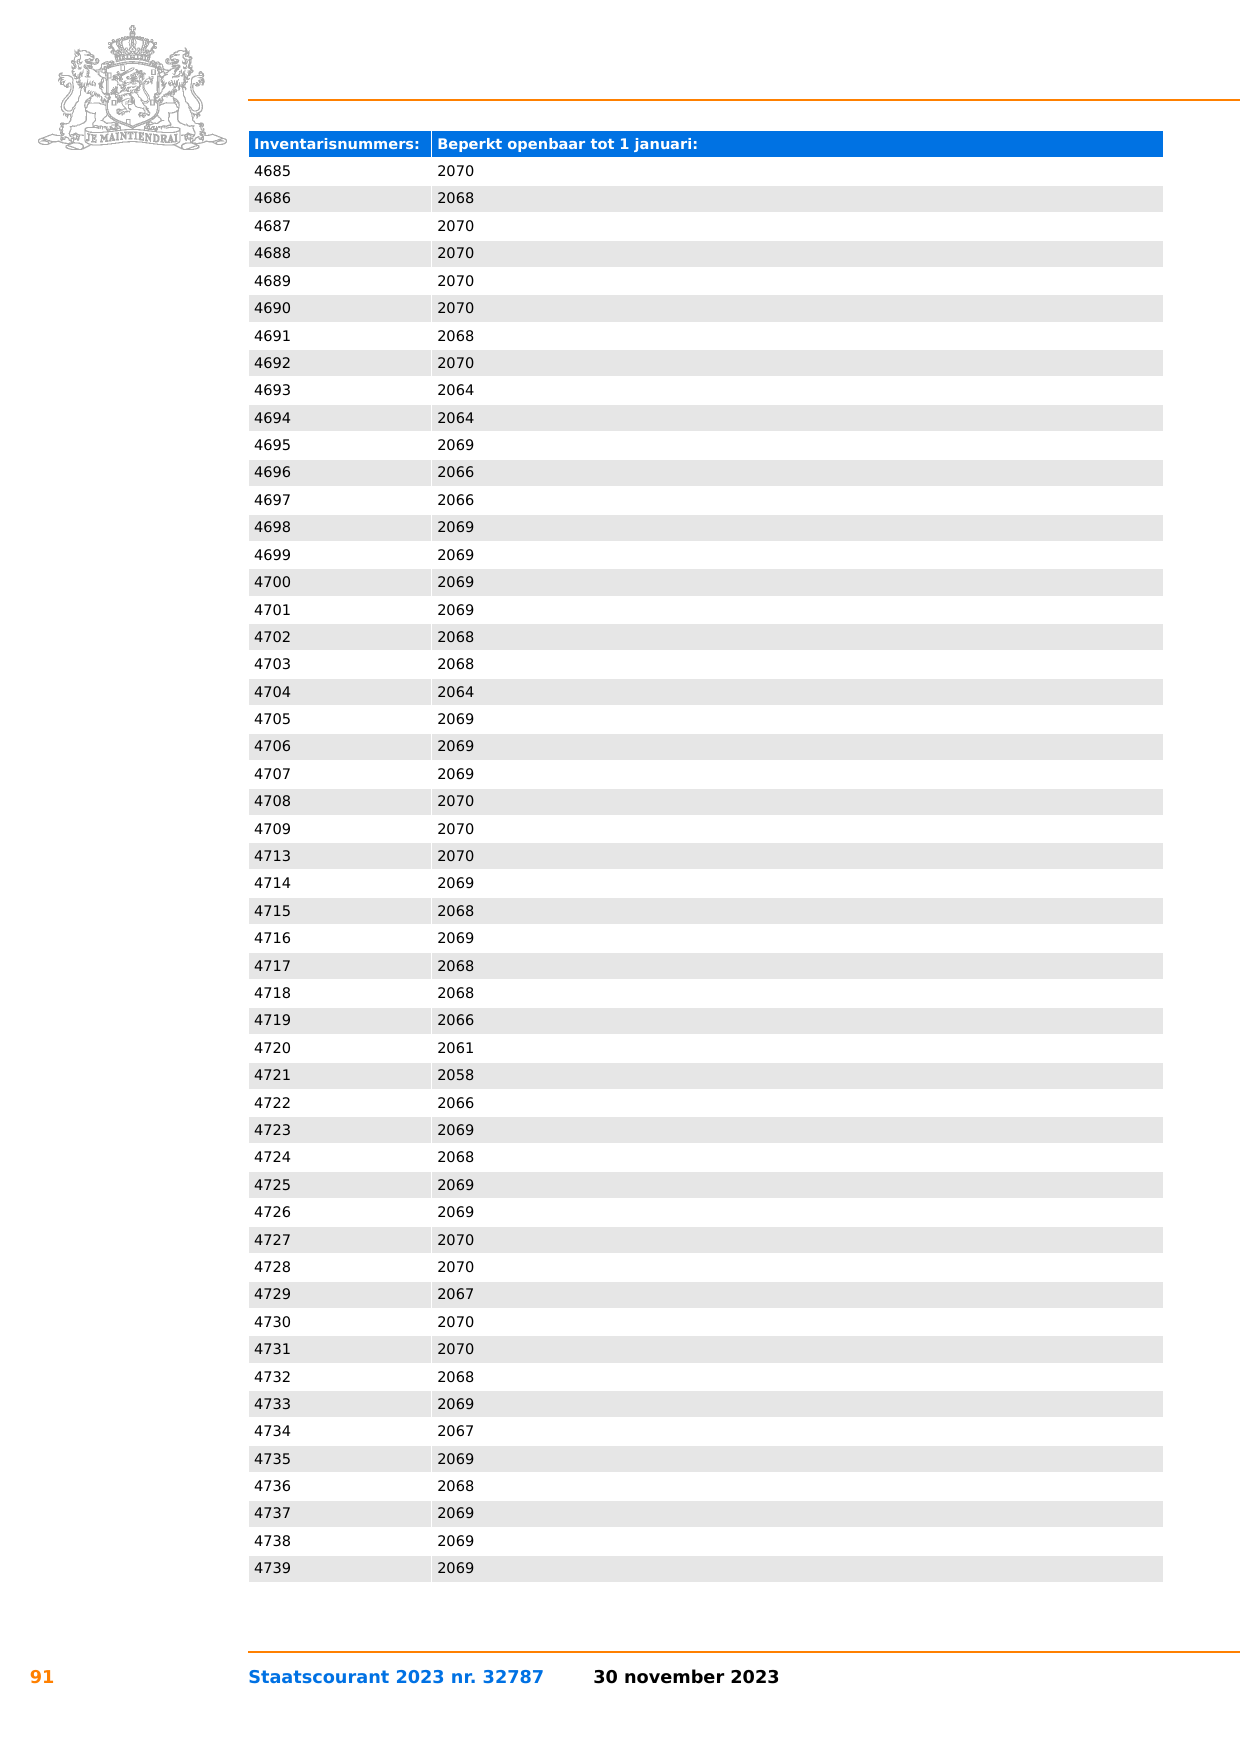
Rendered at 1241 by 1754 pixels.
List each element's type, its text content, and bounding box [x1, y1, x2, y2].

table_cell 4718 [249, 980, 431, 1007]
table_cell 4707 [249, 761, 431, 787]
table_cell 4727 [249, 1227, 431, 1253]
table_cell 2069 [432, 597, 1163, 623]
table_cell 2066 [432, 487, 1163, 513]
table_cell 4726 [249, 1199, 431, 1226]
table_cell 4700 [249, 569, 431, 596]
table_cell 4702 [249, 624, 431, 650]
table_cell 2070 [432, 295, 1163, 322]
table_cell 2069 [432, 515, 1163, 541]
table_cell 2068 [432, 1145, 1163, 1171]
table_cell 2070 [432, 241, 1163, 267]
table_cell 4685 [249, 158, 431, 185]
table_cell 2070 [432, 158, 1163, 185]
table_cell 4724 [249, 1145, 431, 1171]
table_cell 2069 [432, 1117, 1163, 1143]
table_cell 2069 [432, 1172, 1163, 1198]
table_cell 2070 [432, 1336, 1163, 1363]
table_cell 4701 [249, 597, 431, 623]
table_cell 2070 [432, 1227, 1163, 1253]
table_cell 2068 [432, 898, 1163, 924]
table_cell 2070 [432, 213, 1163, 239]
table_cell 2064 [432, 405, 1163, 431]
table_cell 4735 [249, 1446, 431, 1472]
table_cell 2068 [432, 980, 1163, 1007]
table_cell 2069 [432, 432, 1163, 459]
table_cell 4703 [249, 651, 431, 678]
table_cell 4737 [249, 1501, 431, 1527]
table_cell 2066 [432, 1008, 1163, 1034]
table_cell 4733 [249, 1391, 431, 1417]
table_cell 2069 [432, 569, 1163, 596]
table_cell 2069 [432, 1446, 1163, 1472]
table_cell 4720 [249, 1035, 431, 1061]
table_cell 4734 [249, 1419, 431, 1445]
table_cell 2070 [432, 843, 1163, 869]
table_cell 2070 [432, 1254, 1163, 1281]
table_header Inventarisnummers: [249, 131, 431, 157]
table_cell 2069 [432, 761, 1163, 787]
table_cell 2070 [432, 816, 1163, 842]
table_cell 4714 [249, 871, 431, 897]
table_cell 2068 [432, 624, 1163, 650]
table_cell 2058 [432, 1063, 1163, 1089]
table_cell 2066 [432, 460, 1163, 486]
table_cell 4729 [249, 1282, 431, 1308]
table_cell 2070 [432, 350, 1163, 376]
table_cell 4695 [249, 432, 431, 459]
table_cell 4696 [249, 460, 431, 486]
table_cell 4694 [249, 405, 431, 431]
table_cell 2069 [432, 734, 1163, 760]
table_cell 4698 [249, 515, 431, 541]
table_cell 2070 [432, 1309, 1163, 1335]
table_cell 4709 [249, 816, 431, 842]
table_cell 2069 [432, 925, 1163, 952]
table_cell 4725 [249, 1172, 431, 1198]
table_cell 4697 [249, 487, 431, 513]
table_cell 4691 [249, 323, 431, 349]
table_cell 2068 [432, 323, 1163, 349]
table_cell 4717 [249, 953, 431, 979]
table_cell 2069 [432, 1556, 1163, 1582]
table_cell 4739 [249, 1556, 431, 1582]
table_cell 2069 [432, 1391, 1163, 1417]
table_cell 4708 [249, 789, 431, 815]
table_cell 4692 [249, 350, 431, 376]
table_cell 4705 [249, 706, 431, 733]
table_cell 2069 [432, 542, 1163, 568]
table_cell 4719 [249, 1008, 431, 1034]
table_cell 4732 [249, 1364, 431, 1390]
table_cell 2066 [432, 1090, 1163, 1116]
table_cell 2068 [432, 651, 1163, 678]
table_cell 2064 [432, 679, 1163, 705]
table_cell 4688 [249, 241, 431, 267]
table_cell 2069 [432, 706, 1163, 733]
table_cell 2068 [432, 953, 1163, 979]
table_cell 4721 [249, 1063, 431, 1089]
table_cell 2069 [432, 871, 1163, 897]
table_cell 4722 [249, 1090, 431, 1116]
table_header Beperkt openbaar tot 1 januari: [432, 131, 1163, 157]
table_cell 4690 [249, 295, 431, 322]
picture [38, 25, 227, 150]
table_cell 4731 [249, 1336, 431, 1363]
table_cell 4689 [249, 268, 431, 294]
table_cell 2068 [432, 1364, 1163, 1390]
table_cell 2064 [432, 378, 1163, 404]
table_cell 4687 [249, 213, 431, 239]
table_cell 2068 [432, 186, 1163, 212]
table_cell 2070 [432, 268, 1163, 294]
table_cell 2069 [432, 1199, 1163, 1226]
table_cell 2067 [432, 1419, 1163, 1445]
table_cell 2068 [432, 1473, 1163, 1500]
table_cell 4730 [249, 1309, 431, 1335]
table_cell 2061 [432, 1035, 1163, 1061]
table_cell 4736 [249, 1473, 431, 1500]
table_cell 4699 [249, 542, 431, 568]
table_cell 2069 [432, 1501, 1163, 1527]
table_cell 4738 [249, 1528, 431, 1554]
table_cell 4715 [249, 898, 431, 924]
table_cell 4706 [249, 734, 431, 760]
table_cell 4716 [249, 925, 431, 952]
table_cell 2070 [432, 789, 1163, 815]
table_cell 4693 [249, 378, 431, 404]
table_cell 2067 [432, 1282, 1163, 1308]
table_cell 4704 [249, 679, 431, 705]
table_cell 2069 [432, 1528, 1163, 1554]
table_cell 4713 [249, 843, 431, 869]
table_cell 4686 [249, 186, 431, 212]
table_cell 4728 [249, 1254, 431, 1281]
table_cell 4723 [249, 1117, 431, 1143]
